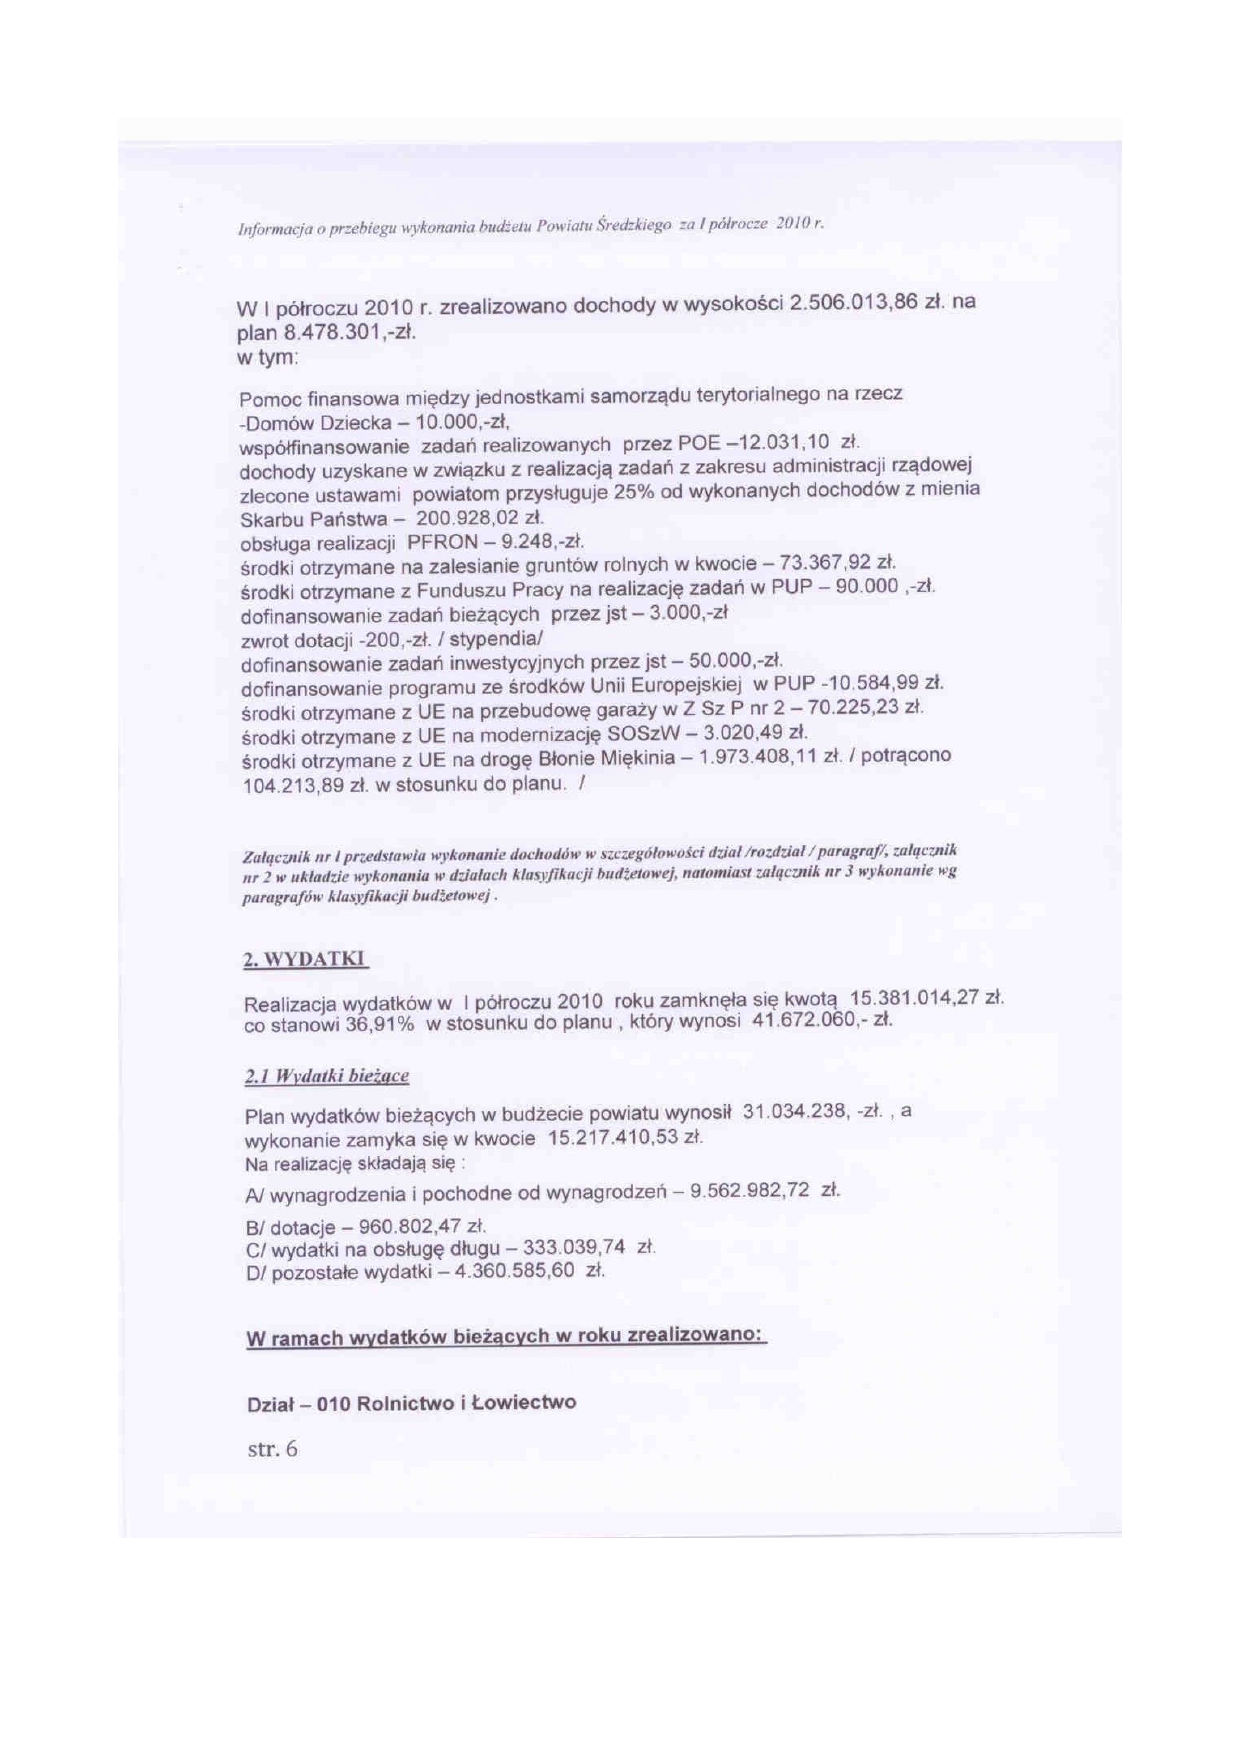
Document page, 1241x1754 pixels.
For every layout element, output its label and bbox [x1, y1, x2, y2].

picture [118, 118, 1122, 1538]
